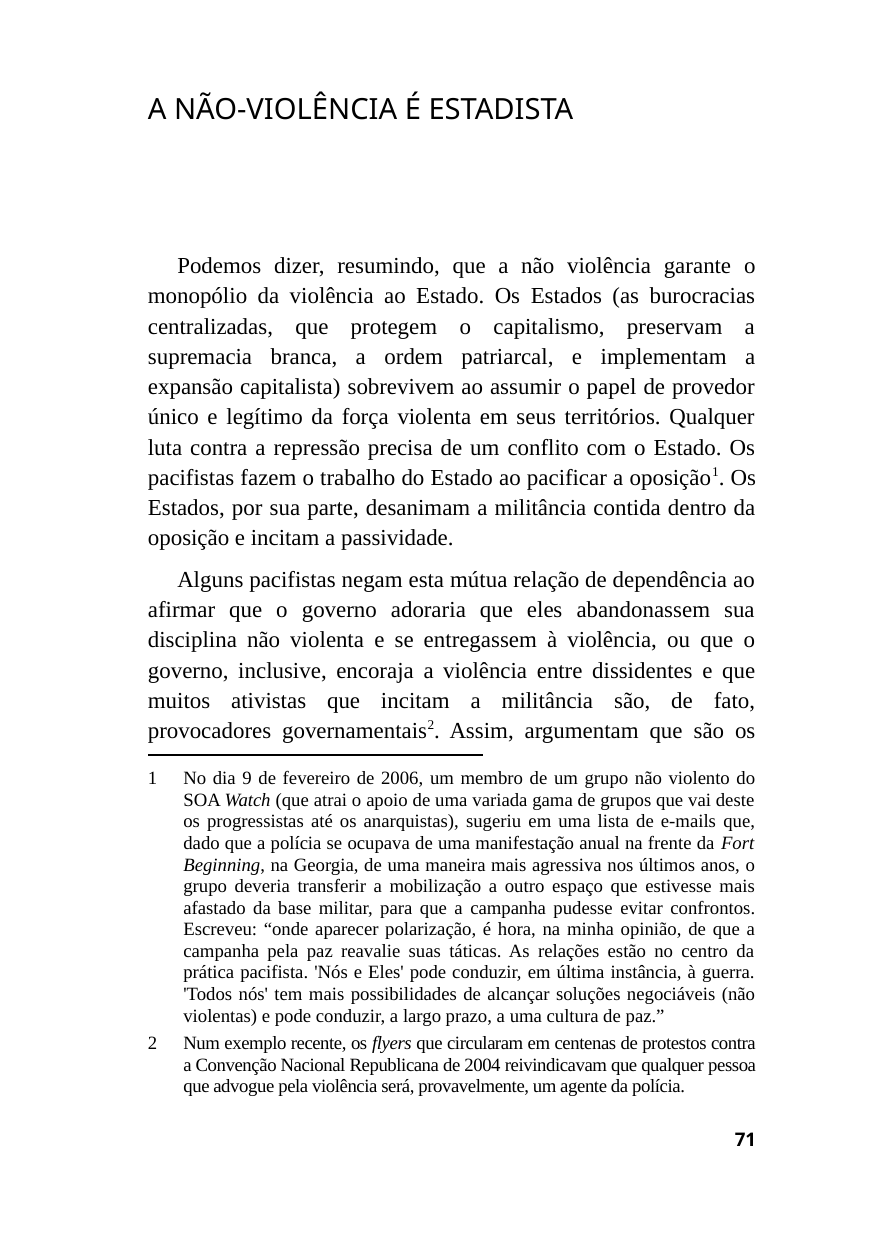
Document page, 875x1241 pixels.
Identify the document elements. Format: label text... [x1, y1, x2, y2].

text Podemos dizer, resumindo, que a não violência garante o monopólio da violência ao Estado. Os Estados (as burocracias centralizadas, que protegem o capitalismo, preservam a supremacia branca, a ordem patriarcal, e implementam a expansão capitalista) sobrevivem ao assumir o papel de provedor único e legítimo da força violenta em seus territórios. Qualquer luta contra a repressão precisa de um conflito com o Estado. Os pacifistas fazem o trabalho do Estado ao pacificar a oposição. Os Estados, por sua parte, desanimam a militância contida dentro da oposição e incitam a passividade. [148, 252, 756, 551]
text Num exemplo recente, os flyers que circularam em centenas de protestos contra a Convenção Nacional Republicana de 2004 reivindicavam que qualquer pessoa que advogue pela violência será, provavelmente, um agente da polícia. [148, 1032, 756, 1097]
subtitle A Não-Violência é Estadista [148, 88, 756, 128]
text No dia 9 de fevereiro de 2006, um membro de um grupo não violento do SOA Watch (que atrai o apoio de uma variada gama de grupos que vai deste os progressistas até os anarquistas), sugeriu em uma lista de e-mails que, dado que a polícia se ocupava de uma manifestação anual na frente da Fort Beginning, na Georgia, de uma maneira mais agressiva nos últimos anos, o grupo deveria transferir a mobilização a outro espaço que estivesse mais afastado da base militar, para que a campanha pudesse evitar confrontos. Escreveu: “onde aparecer polarização, é hora, na minha opinião, de que a campanha pela paz reavalie suas táticas. As relações estão no centro da prática pacifista. 'Nós e Eles' pode conduzir, em última instância, à guerra. 'Todos nós' tem mais possibilidades de alcançar soluções negociáveis (não violentas) e pode conduzir, a largo prazo, a uma cultura de paz.” [148, 767, 756, 1026]
text Alguns pacifistas negam esta mútua relação de dependência ao afirmar que o governo adoraria que eles abandonassem sua disciplina não violenta e se entregassem à violência, ou que o governo, inclusive, encoraja a violência entre dissidentes e que muitos ativistas que incitam a militância são, de fato, provocadores governamentais. Assim, argumentam que são os [148, 566, 756, 743]
